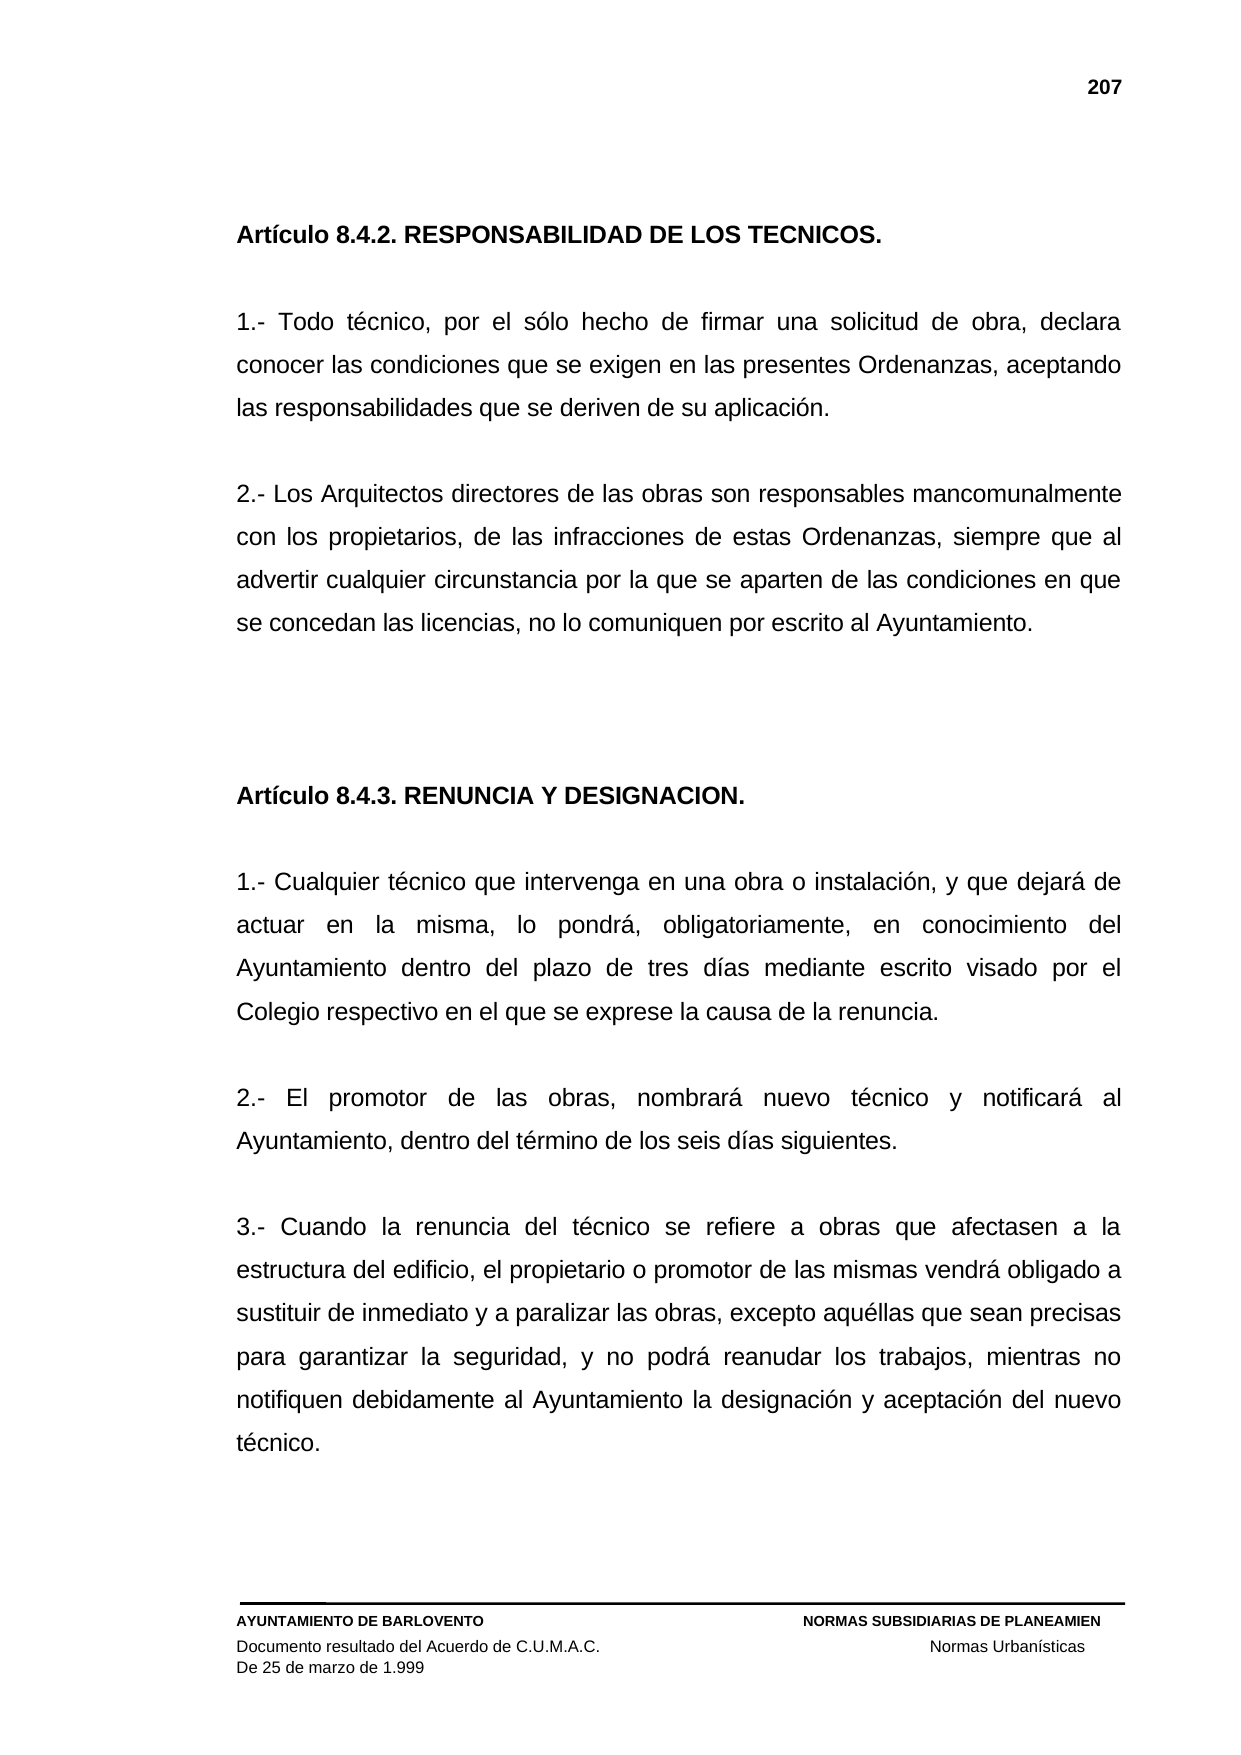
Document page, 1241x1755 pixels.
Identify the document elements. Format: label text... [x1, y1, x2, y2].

text 3.‑ Cuando la renuncia del técnico se refiere a obras que afectasen a la estructura del edificio, el propietario o promotor de las mismas vendrá obligado a sustituir de inmediato y a paralizar las obras, excepto aquéllas que sean precisas para garantizar la seguridad, y no podrá reanudar los trabajos, mientras no notifiquen debidamente al Ayuntamiento la designación y aceptación del nuevo técnico. [236, 1212, 1122, 1457]
text Artículo 8.4.2. RESPONSABILIDAD DE LOS TECNICOS. [236, 220, 1122, 249]
text 2.‑ El promotor de las obras, nombrará nuevo técnico y notificará al Ayuntamiento, dentro del término de los seis días siguientes. [236, 1083, 1122, 1155]
text Artículo 8.4.3. RENUNCIA Y DESIGNACION. [236, 781, 1122, 810]
text 1.‑ Cualquier técnico que intervenga en una obra o instalación, y que dejará de actuar en la misma, lo pondrá, obligatoriamente, en conocimiento del Ayuntamiento dentro del plazo de tres días mediante escrito visado por el Colegio respectivo en el que se exprese la causa de la renuncia. [236, 867, 1122, 1025]
text 2.‑ Los Arquitectos directores de las obras son responsables mancomunalmente con los propietarios, de las infracciones de estas Ordenanzas, siempre que al advertir cualquier circunstancia por la que se aparten de las condiciones en que se concedan las licencias, no lo comuniquen por escrito al Ayuntamiento. [236, 479, 1122, 637]
text 1.‑ Todo técnico, por el sólo hecho de firmar una solicitud de obra, declara conocer las condiciones que se exigen en las presentes Ordenanzas, aceptando las responsabilidades que se deriven de su aplicación. [236, 307, 1122, 422]
